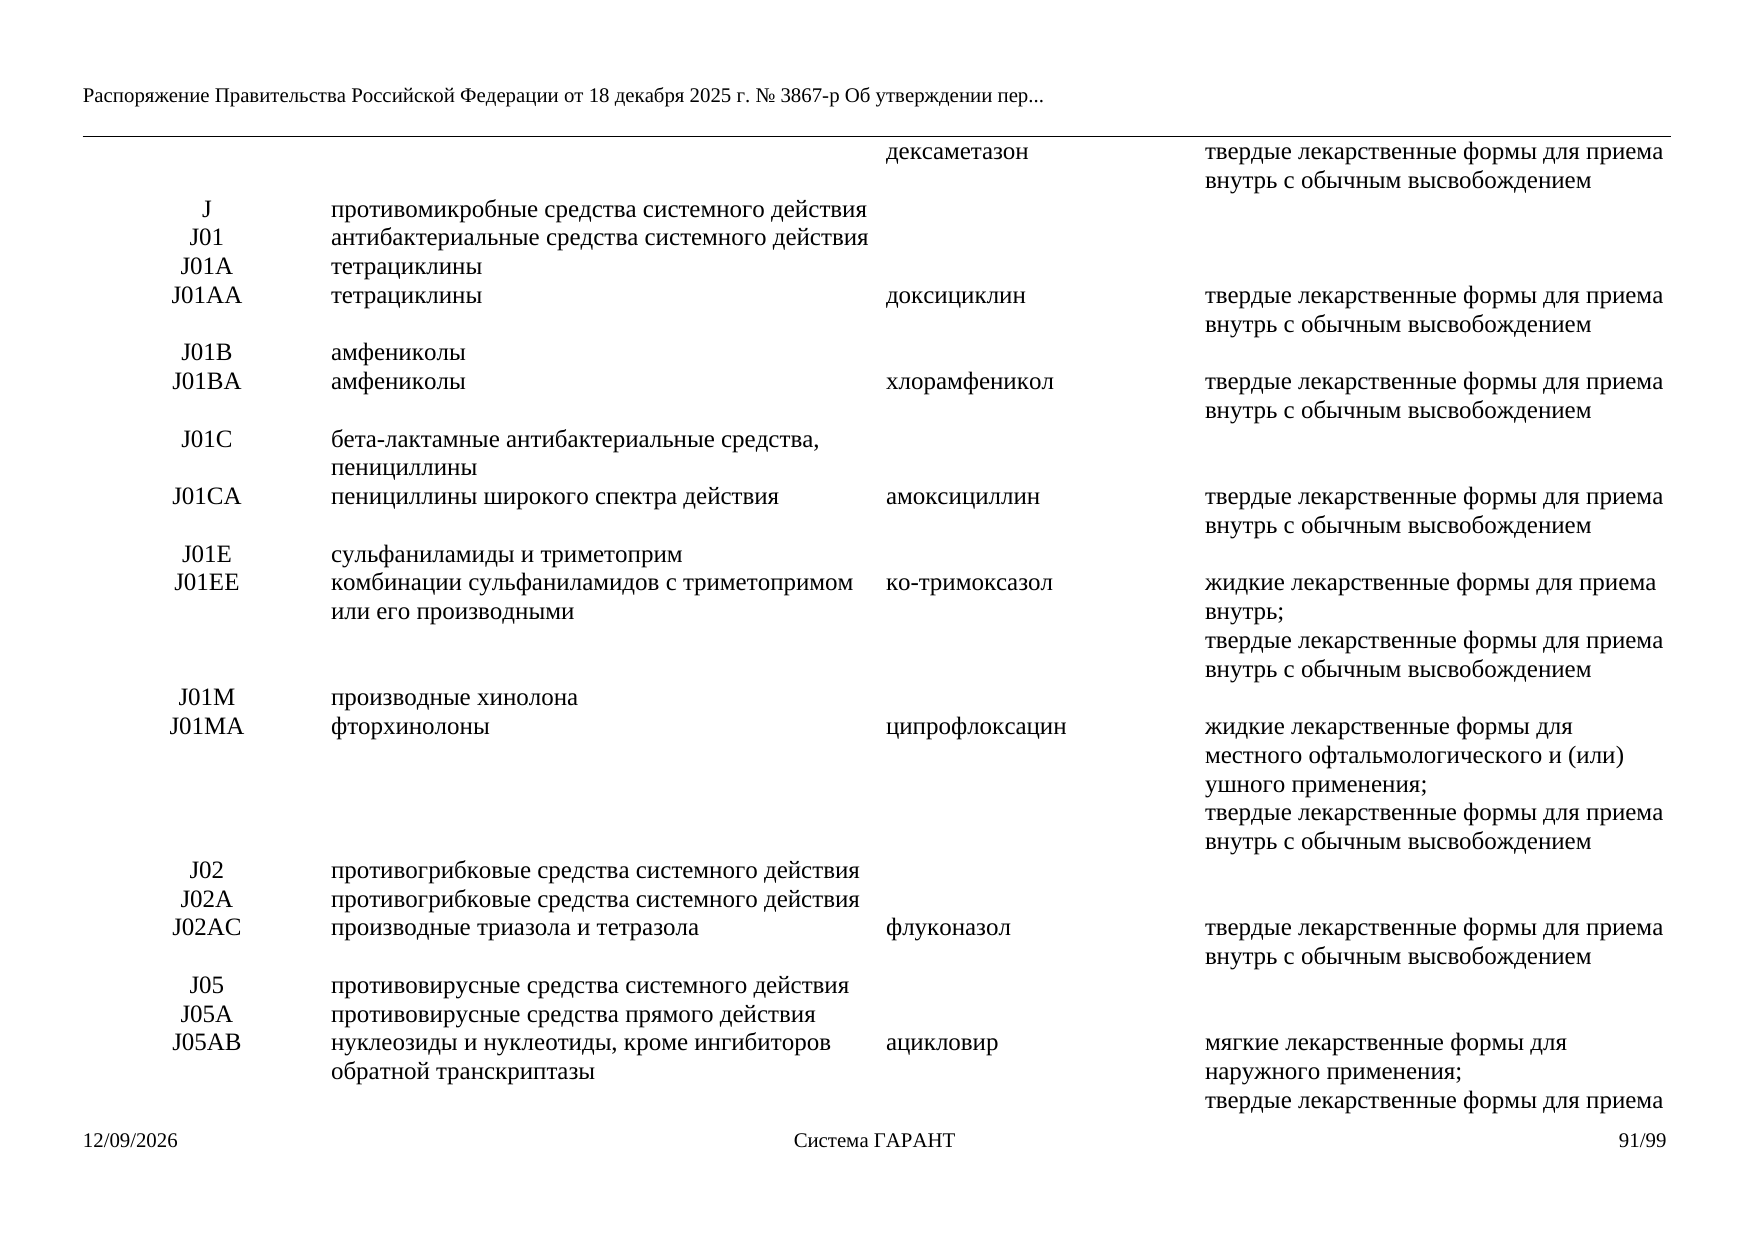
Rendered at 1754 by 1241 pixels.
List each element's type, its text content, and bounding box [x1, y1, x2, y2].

table_cell флуконазол [886, 913, 1205, 970]
table_cell жидкие лекарственные формы для приема внутрь; твердые лекарственные формы для приема внутрь с обычным высвобождением [1205, 568, 1671, 682]
table_cell [1205, 424, 1671, 481]
table_cell J01AA [83, 280, 331, 337]
table_cell амфениколы [331, 338, 886, 366]
table_cell производные хинолона [331, 683, 886, 711]
table_cell J01C [83, 424, 331, 481]
table_cell тетрациклины [331, 280, 886, 337]
table_cell [886, 194, 1205, 222]
table_cell комбинации сульфаниламидов с триметопримом или его производными [331, 568, 886, 682]
table_cell ко-тримоксазол [886, 568, 1205, 682]
table_cell мягкие лекарственные формы для наружного применения; твердые лекарственные формы для приема [1205, 1028, 1671, 1114]
table_cell J01EE [83, 568, 331, 682]
table_cell J01M [83, 683, 331, 711]
table_cell [1205, 338, 1671, 366]
table_cell [886, 683, 1205, 711]
table_cell [331, 137, 886, 194]
table_cell [886, 223, 1205, 251]
table_cell [1205, 251, 1671, 280]
table_cell J01B [83, 338, 331, 366]
table_cell [886, 884, 1205, 912]
table_cell [886, 251, 1205, 280]
table_cell [1205, 970, 1671, 999]
table_cell фторхинолоны [331, 711, 886, 855]
table_cell J01MA [83, 711, 331, 855]
table_cell [1205, 884, 1671, 912]
table_cell J [83, 194, 331, 222]
table_cell [1205, 539, 1671, 567]
table_cell [1205, 999, 1671, 1027]
table_cell J02A [83, 884, 331, 912]
table_cell антибактериальные средства системного действия [331, 223, 886, 251]
table_cell J05A [83, 999, 331, 1027]
table_cell сульфаниламиды и триметоприм [331, 539, 886, 567]
table_cell твердые лекарственные формы для приема внутрь с обычным высвобождением [1205, 137, 1671, 194]
table_cell твердые лекарственные формы для приема внутрь с обычным высвобождением [1205, 913, 1671, 970]
table_cell J01CA [83, 481, 331, 539]
table_cell нуклеозиды и нуклеотиды, кроме ингибиторов обратной транскриптазы [331, 1028, 886, 1114]
table_cell [83, 137, 331, 194]
table_cell противовирусные средства прямого действия [331, 999, 886, 1027]
table_cell противогрибковые средства системного действия [331, 884, 886, 912]
table_cell J05 [83, 970, 331, 999]
table_cell хлорамфеникол [886, 366, 1205, 424]
table_cell амфениколы [331, 366, 886, 424]
table_cell производные триазола и тетразола [331, 913, 886, 970]
table_cell бета-лактамные антибактериальные средства, пенициллины [331, 424, 886, 481]
table_cell пенициллины широкого спектра действия [331, 481, 886, 539]
table_cell [886, 338, 1205, 366]
table_cell твердые лекарственные формы для приема внутрь с обычным высвобождением [1205, 481, 1671, 539]
table_cell противогрибковые средства системного действия [331, 855, 886, 884]
table_cell [1205, 683, 1671, 711]
table_cell дексаметазон [886, 137, 1205, 194]
table_cell [886, 999, 1205, 1027]
table_cell противомикробные средства системного действия [331, 194, 886, 222]
table_cell [886, 424, 1205, 481]
table_cell [886, 970, 1205, 999]
table_cell твердые лекарственные формы для приема внутрь с обычным высвобождением [1205, 366, 1671, 424]
table_cell J05AB [83, 1028, 331, 1114]
table_cell жидкие лекарственные формы для местного офтальмологического и (или) ушного применения; твердые лекарственные формы для приема внутрь с обычным высвобождением [1205, 711, 1671, 855]
table_cell ацикловир [886, 1028, 1205, 1114]
table_cell амоксициллин [886, 481, 1205, 539]
table_cell [886, 855, 1205, 884]
table_cell [1205, 855, 1671, 884]
table_cell твердые лекарственные формы для приема внутрь с обычным высвобождением [1205, 280, 1671, 337]
table_cell ципрофлоксацин [886, 711, 1205, 855]
table_cell [886, 539, 1205, 567]
table_cell [1205, 194, 1671, 222]
table_cell J01 [83, 223, 331, 251]
table_cell тетрациклины [331, 251, 886, 280]
table_cell J01E [83, 539, 331, 567]
table_cell J02 [83, 855, 331, 884]
table_cell доксициклин [886, 280, 1205, 337]
table_cell J01A [83, 251, 331, 280]
table_cell [1205, 223, 1671, 251]
table_cell противовирусные средства системного действия [331, 970, 886, 999]
table_cell J01BA [83, 366, 331, 424]
table_cell J02AC [83, 913, 331, 970]
